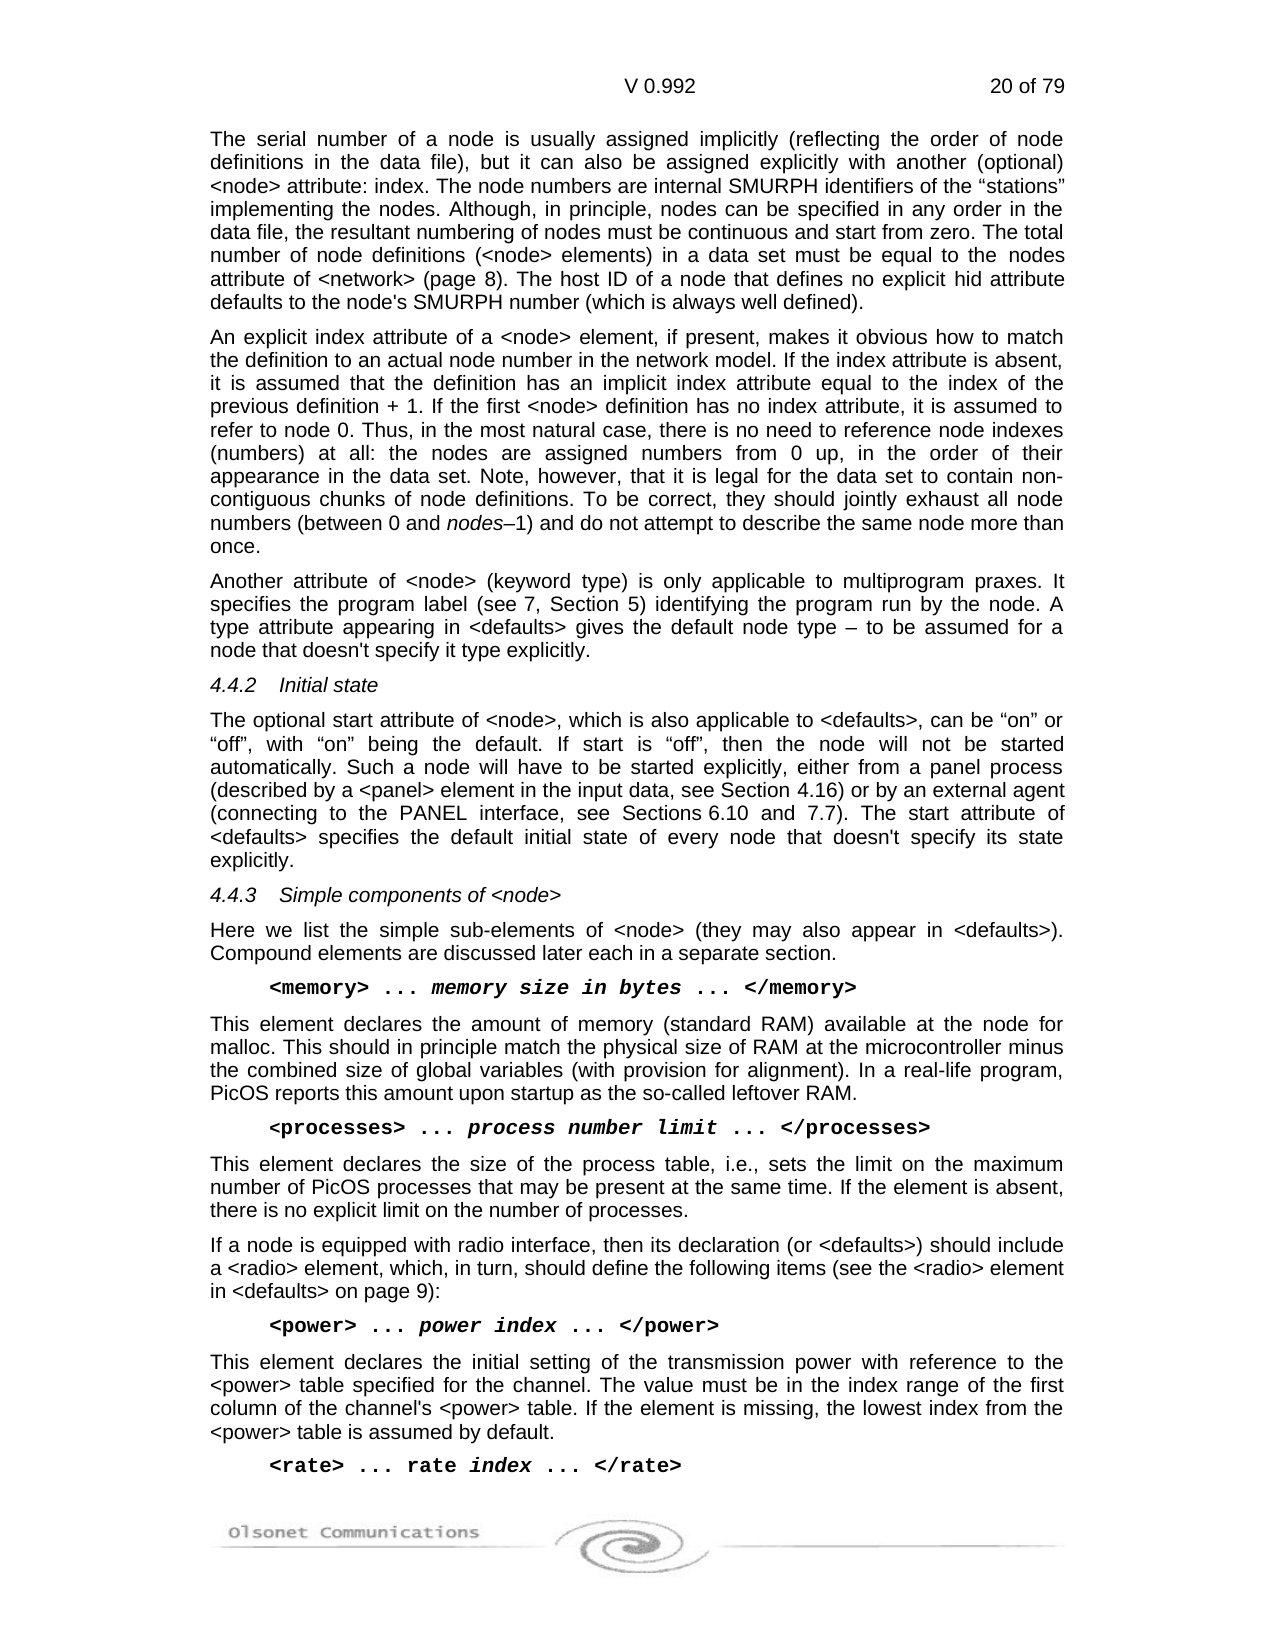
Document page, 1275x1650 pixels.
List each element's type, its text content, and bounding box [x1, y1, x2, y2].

subtitle Simple components of <node> [210, 883, 1065, 907]
picture [210, 1504, 1065, 1596]
text Another attribute of <node> (keyword type) is only applicable to multiprogram praxes. It specifies the program label (see 7, Section 5) identifying the program run by the node. A type attribute appearing in <defaults> gives the default node type – to be assumed for a node that doesn't specify it type explicitly. [210, 569, 1065, 662]
text An explicit index attribute of a <node> element, if present, makes it obvious how to match the definition to an actual node number in the network model. If the index attribute is absent, it is assumed that the definition has an implicit index attribute equal to the index of the previous definition + 1. If the first <node> definition has no index attribute, it is assumed to refer to node 0. Thus, in the most natural case, there is no need to reference node indexes (numbers) at all: the nodes are assigned numbers from 0 up, in the order of their appearance in the data set. Note, however, that it is legal for the data set to contain non-contiguous chunks of node definitions. To be correct, they should jointly exhaust all node numbers (between 0 and nodes–1) and do not attempt to describe the same node more than once. [210, 325, 1065, 558]
text <rate> ... rate index ... </rate> [269, 1455, 1065, 1479]
text <processes> ... process number limit ... </processes> [269, 1117, 1065, 1140]
subtitle Initial state [210, 674, 1065, 697]
text <power> ... power index ... </power> [269, 1315, 1065, 1339]
text The serial number of a node is usually assigned implicitly (reflecting the order of node definitions in the data file), but it can also be assigned explicitly with another (optional) <node> attribute: index. The node numbers are internal SMURPH identifiers of the “stations” implementing the nodes. Although, in principle, nodes can be specified in any order in the data file, the resultant numbering of nodes must be continuous and start from zero. The total number of node definitions (<node> elements) in a data set must be equal to the nodes attribute of <network> (page 8). The host ID of a node that defines no explicit hid attribute defaults to the node's SMURPH number (which is always well defined). [210, 128, 1065, 313]
text This element declares the size of the process table, i.e., sets the limit on the maximum number of PicOS processes that may be present at the same time. If the element is absent, there is no explicit limit on the number of processes. [210, 1152, 1065, 1222]
text This element declares the initial setting of the transmission power with reference to the <power> table specified for the channel. The value must be in the index range of the first column of the channel's <power> table. If the element is missing, the lowest index from the <power> table is assumed by default. [210, 1351, 1065, 1443]
text This element declares the amount of memory (standard RAM) available at the node for malloc. This should in principle match the physical size of RAM at the microcontroller minus the combined size of global variables (with provision for alignment). In a real-life program, PicOS reports this amount upon startup as the so-called leftover RAM. [210, 1012, 1065, 1105]
text The optional start attribute of <node>, which is also applicable to <defaults>, can be “on” or “off”, with “on” being the default. If start is “off”, then the node will not be started automatically. Such a node will have to be started explicitly, either from a panel process (described by a <panel> element in the input data, see Section 4.16) or by an external agent (connecting to the PANEL interface, see Sections 6.10 and 7.7). The start attribute of <defaults> specifies the default initial state of every node that doesn't specify its state explicitly. [210, 709, 1065, 872]
text <memory> ... memory size in bytes ... </memory> [269, 977, 1065, 1000]
text Here we list the simple sub-elements of <node> (they may also appear in <defaults>). Compound elements are discussed later each in a separate section. [210, 918, 1065, 965]
text If a node is equipped with radio interface, then its declaration (or <defaults>) should include a <radio> element, which, in turn, should define the following items (see the <radio> element in <defaults> on page 9): [210, 1234, 1065, 1303]
